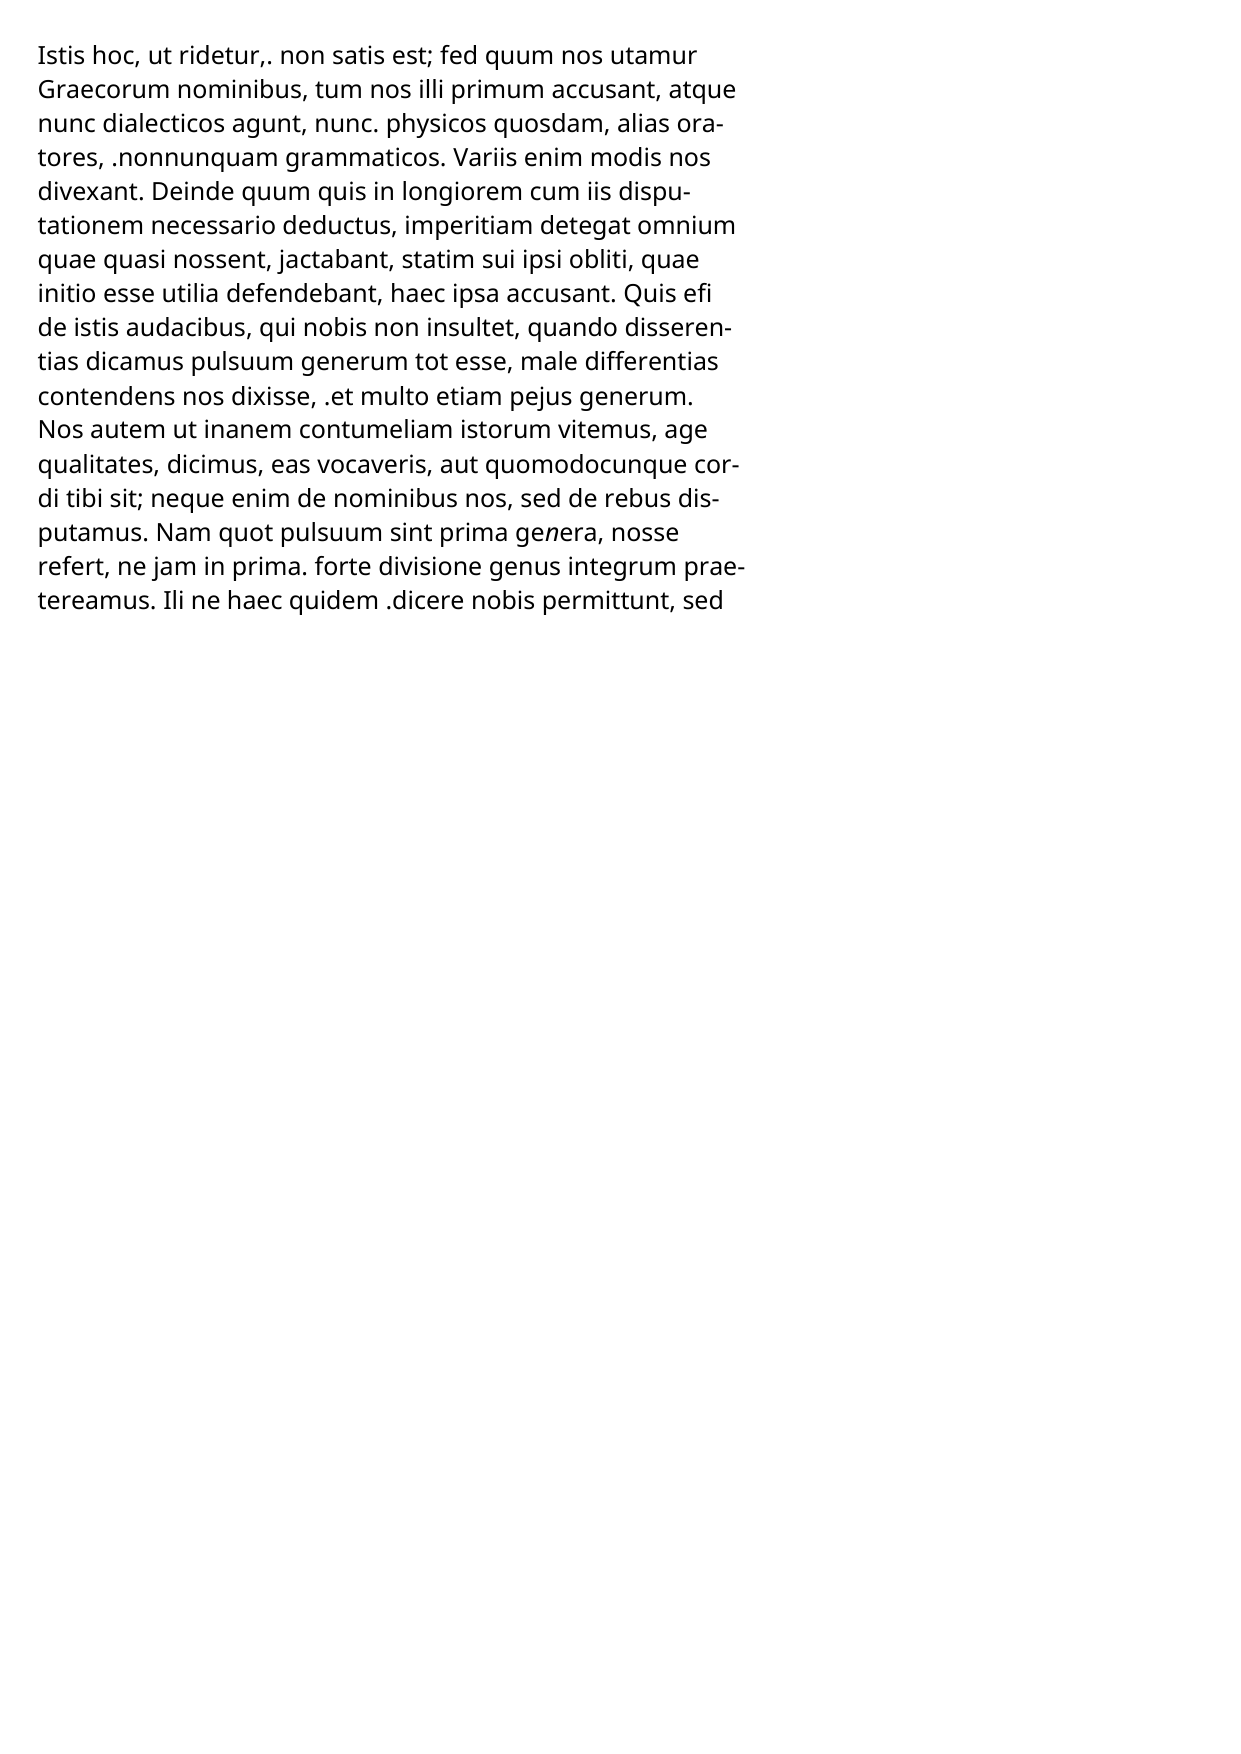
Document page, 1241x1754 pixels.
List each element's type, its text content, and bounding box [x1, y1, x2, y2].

text Istis hoc, ut ridetur,. non satis est; fed quum nos utamur Graecorum nominibus, tum nos illi primum accusant, atque nunc dialecticos agunt, nunc. physicos quosdam, alias ora- tores, .nonnunquam grammaticos. Variis enim modis nos divexant. Deinde quum quis in longiorem cum iis dispu- tationem necessario deductus, imperitiam detegat omnium quae quasi nossent, jactabant, statim sui ipsi obliti, quae initio esse utilia defendebant, haec ipsa accusant. Quis efi de istis audacibus, qui nobis non insultet, quando disseren- tias dicamus pulsuum generum tot esse, male differentias contendens nos dixisse, .et multo etiam pejus generum. Nos autem ut inanem contumeliam istorum vitemus, age qualitates, dicimus, eas vocaveris, aut quomodocunque cor- di tibi sit; neque enim de nominibus nos, sed de rebus dis- putamus. Nam quot pulsuum sint prima genera, nosse refert, ne jam in prima. forte divisione genus integrum prae- tereamus. Ili ne haec quidem .dicere nobis permittunt, sed [37, 37, 1203, 617]
